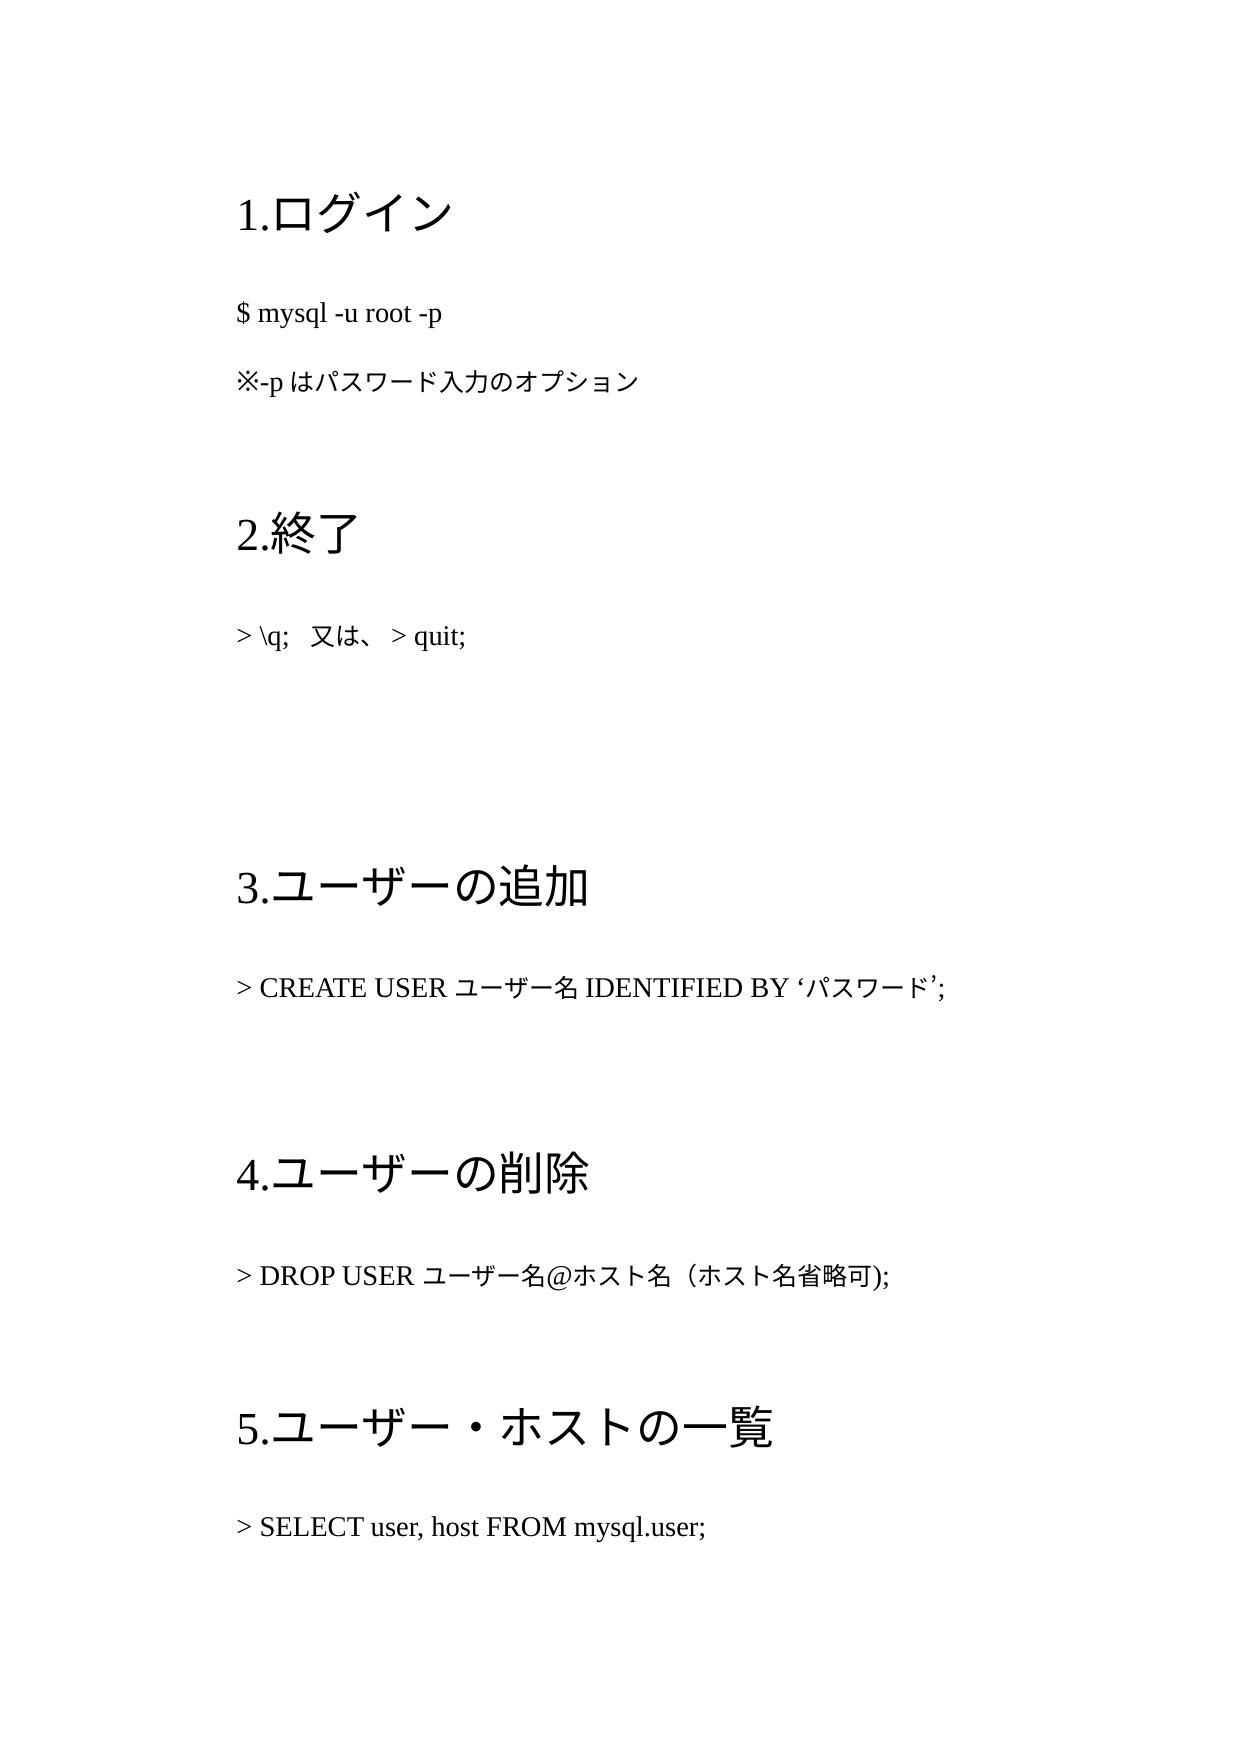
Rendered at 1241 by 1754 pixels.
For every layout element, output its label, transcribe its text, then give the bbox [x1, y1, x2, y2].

text 4.ユーザーの削除 [236, 1137, 1063, 1203]
text > DROP USER ユーザー名@ホスト名（ホスト名省略可); [236, 1256, 1063, 1292]
text 3.ユーザーの追加 [236, 850, 1063, 916]
text ※-pはパスワード入力のオプション [236, 362, 1063, 398]
text > \q; 又は、 > quit; [236, 616, 1063, 652]
text $ mysql -u root -p [236, 296, 1063, 329]
text > CREATE USER ユーザー名 IDENTIFIED BY ‘パスワード’; [236, 969, 1063, 1005]
text 2.終了 [236, 497, 1063, 563]
text 5.ユーザー・ホストの一覧 [236, 1391, 1063, 1457]
text > SELECT user, host FROM mysql.user; [236, 1510, 1063, 1543]
text 1.ログイン [236, 177, 1063, 243]
